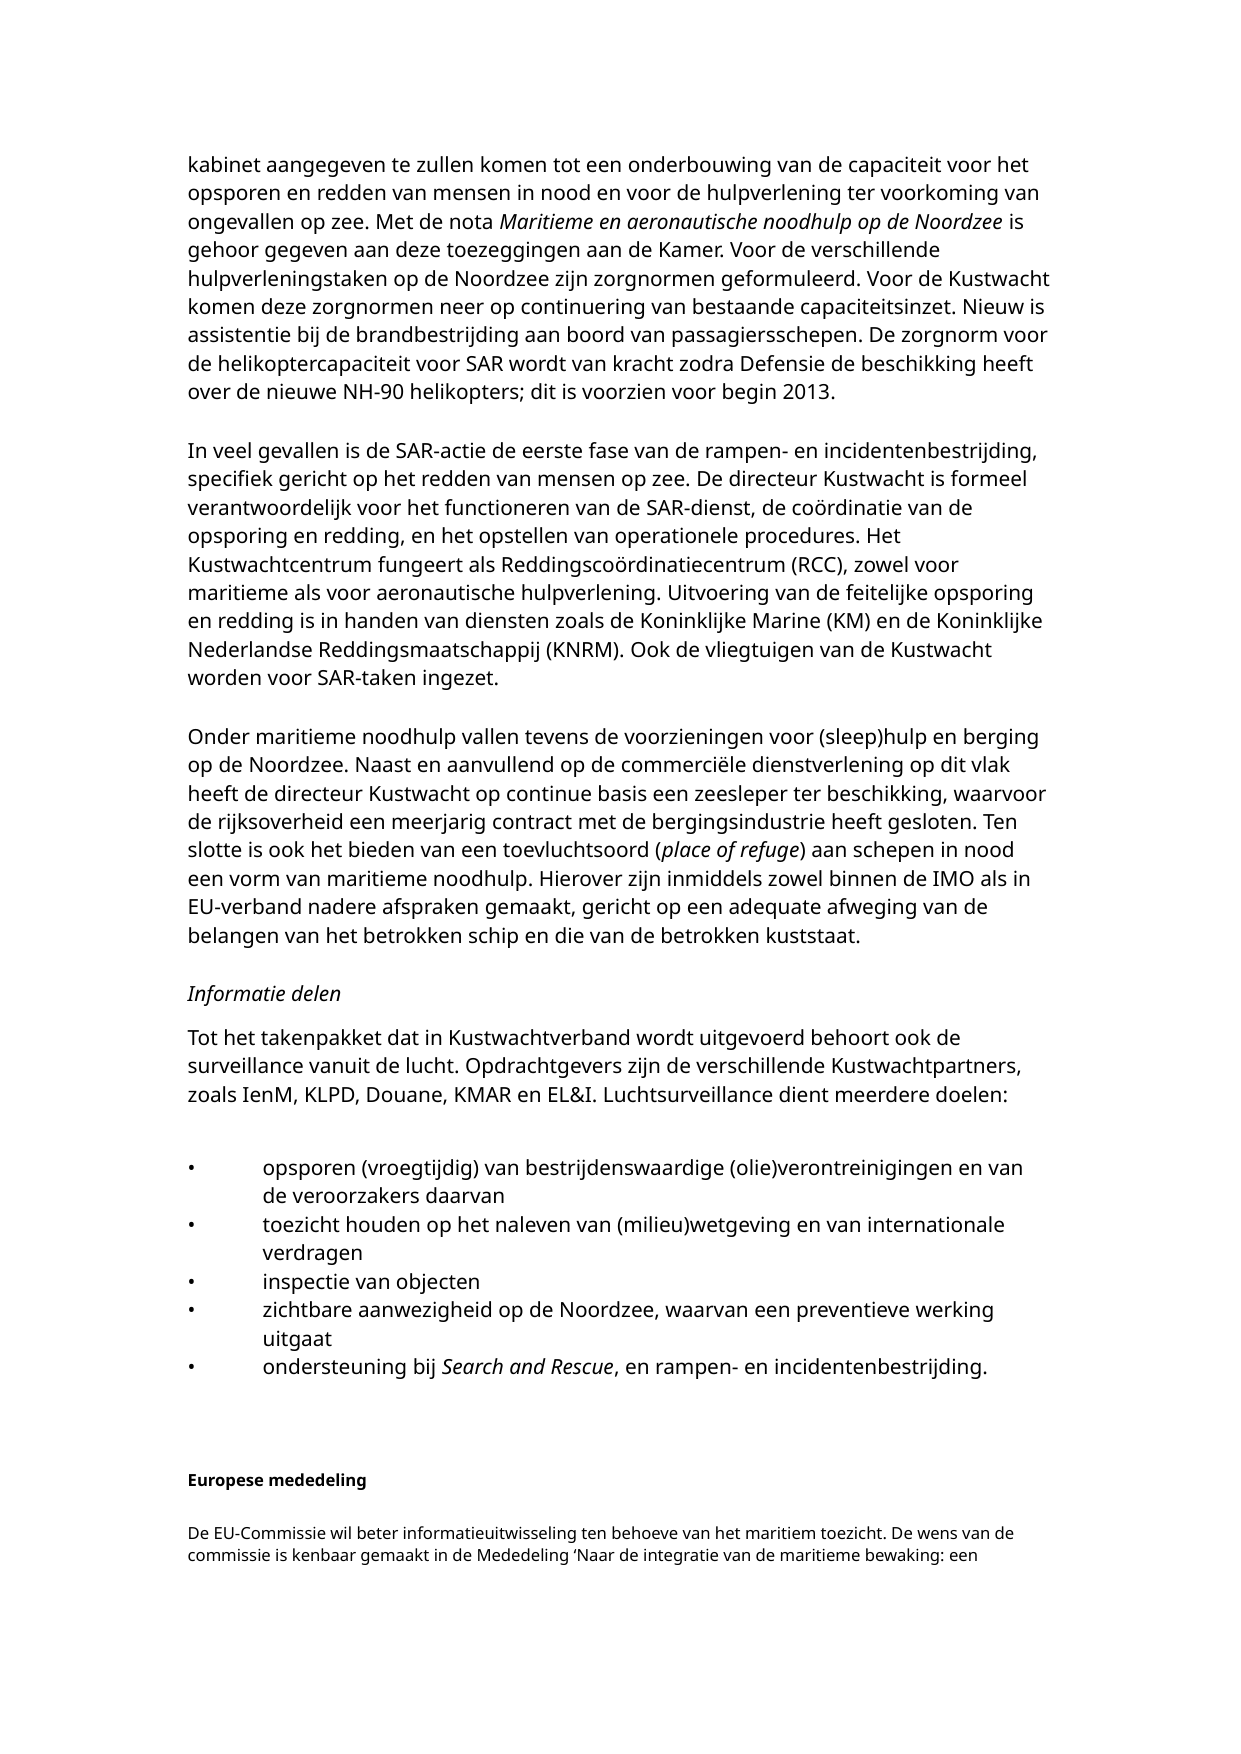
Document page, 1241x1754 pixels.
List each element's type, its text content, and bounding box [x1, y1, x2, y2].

text In veel gevallen is de SAR-actie de eerste fase van de rampen- en incidentenbestrijding, specifiek gericht op het redden van mensen op zee. De directeur Kustwacht is formeel verantwoordelijk voor het functioneren van de SAR-dienst, de coördinatie van de opsporing en redding, en het opstellen van operationele procedures. Het Kustwachtcentrum fungeert als Reddingscoördinatiecentrum (RCC), zowel voor maritieme als voor aeronautische hulpverlening. Uitvoering van de feitelijke opsporing en redding is in handen van diensten zoals de Koninklijke Marine (KM) en de Koninklijke Nederlandse Reddingsmaatschappij (KNRM). Ook de vliegtuigen van de Kustwacht worden voor SAR-taken ingezet. [187, 436, 1053, 692]
list ondersteuning bij Search and Rescue, en rampen- en incidentenbestrijding. [187, 1352, 1053, 1381]
text Informatie delen [187, 979, 1053, 1008]
text kabinet aangegeven te zullen komen tot een onderbouwing van de capaciteit voor het opsporen en redden van mensen in nood en voor de hulpverlening ter voorkoming van ongevallen op zee. Met de nota Maritieme en aeronautische noodhulp op de Noordzee is gehoor gegeven aan deze toezeggingen aan de Kamer. Voor de verschillende hulpverleningstaken op de Noordzee zijn zorgnormen geformuleerd. Voor de Kustwacht komen deze zorgnormen neer op continuering van bestaande capaciteitsinzet. Nieuw is assistentie bij de brandbestrijding aan boord van passagiersschepen. De zorgnorm voor de helikoptercapaciteit voor SAR wordt van kracht zodra Defensie de beschikking heeft over de nieuwe NH-90 helikopters; dit is voorzien voor begin 2013. [187, 150, 1053, 406]
text Onder maritieme noodhulp vallen tevens de voorzieningen voor (sleep)hulp en berging op de Noordzee. Naast en aanvullend op de commerciële dienstverlening op dit vlak heeft de directeur Kustwacht op continue basis een zeesleper ter beschikking, waarvoor de rijksoverheid een meerjarig contract met de bergingsindustrie heeft gesloten. Ten slotte is ook het bieden van een toevluchtsoord (place of refuge) aan schepen in nood een vorm van maritieme noodhulp. Hierover zijn inmiddels zowel binnen de IMO als in EU-verband nadere afspraken gemaakt, gericht op een adequate afweging van de belangen van het betrokken schip en die van de betrokken kuststaat. [187, 722, 1053, 949]
list inspectie van objecten [187, 1267, 1053, 1295]
list zichtbare aanwezigheid op de Noordzee, waarvan een preventieve werking uitgaat [187, 1295, 1053, 1352]
text Tot het takenpakket dat in Kustwachtverband wordt uitgevoerd behoort ook de surveillance vanuit de lucht. Opdrachtgevers zijn de verschillende Kustwachtpartners, zoals IenM, KLPD, Douane, KMAR en EL&I. Luchtsurveillance dient meerdere doelen: [187, 1023, 1053, 1108]
table_header Europese mededeling [188, 1469, 1053, 1521]
list opsporen (vroegtijdig) van bestrijdenswaardige (olie)verontreinigingen en van de veroorzakers daarvan [187, 1153, 1053, 1210]
table_cell De EU-Commissie wil beter informatieuitwisseling ten behoeve van het maritiem toezicht. De wens van de commissie is kenbaar gemaakt in de Mededeling ‘Naar de integratie van de maritieme bewaking: een [188, 1521, 1053, 1567]
list toezicht houden op het naleven van (milieu)wetgeving en van internationale verdragen [187, 1210, 1053, 1267]
